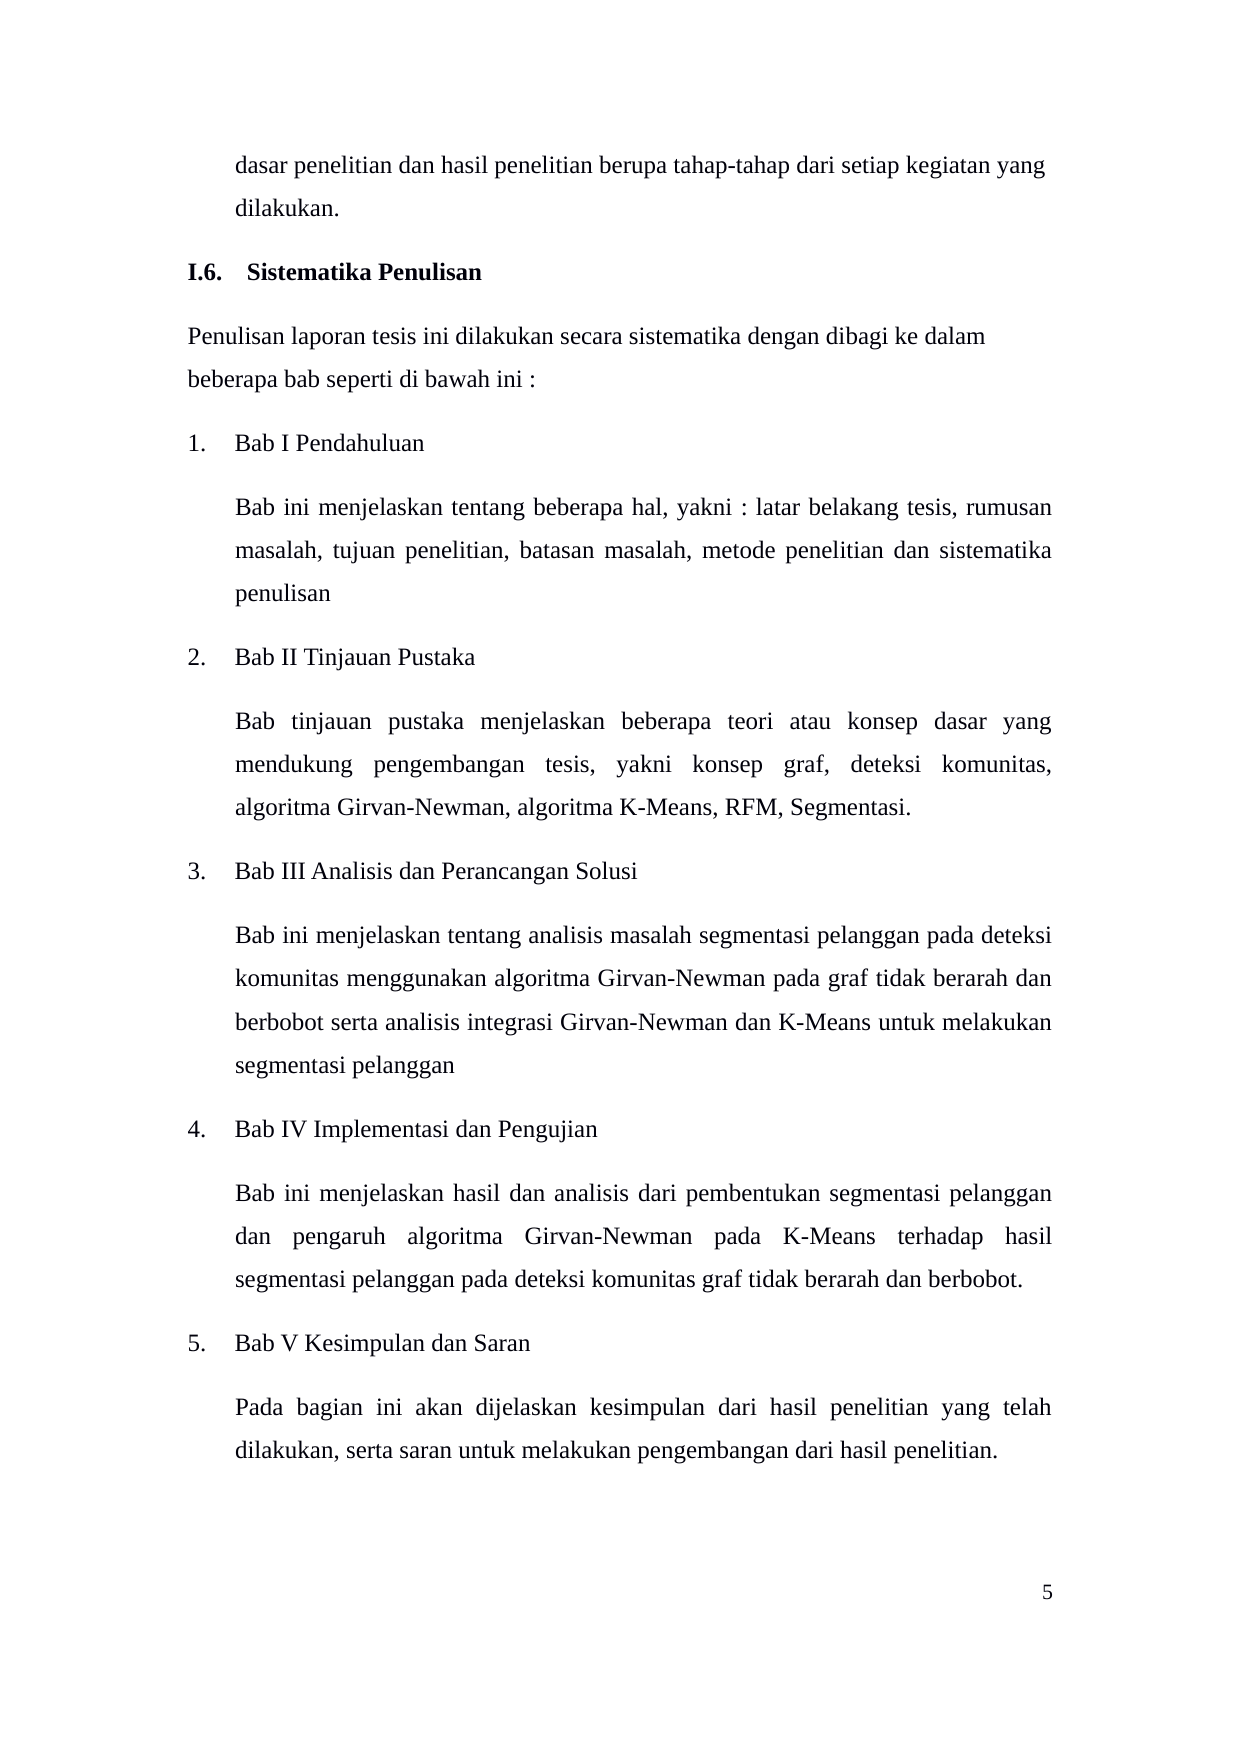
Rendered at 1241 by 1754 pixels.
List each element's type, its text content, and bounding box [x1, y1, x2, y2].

text Penulisan laporan tesis ini dilakukan secara sistematika dengan dibagi ke dalam beberapa bab seperti di bawah ini : [187, 321, 1053, 393]
list Bab II Tinjauan Pustaka [187, 642, 1053, 671]
list Bab V Kesimpulan dan Saran [187, 1328, 1053, 1357]
text Bab ini menjelaskan tentang analisis masalah segmentasi pelanggan pada deteksi komunitas menggunakan algoritma Girvan-Newman pada graf tidak berarah dan berbobot serta analisis integrasi Girvan-Newman dan K-Means untuk melakukan segmentasi pelanggan [235, 920, 1053, 1078]
text Bab tinjauan pustaka menjelaskan beberapa teori atau konsep dasar yang mendukung pengembangan tesis, yakni konsep graf, deteksi komunitas, algoritma Girvan-Newman, algoritma K-Means, RFM, Segmentasi. [235, 706, 1053, 821]
text Bab ini menjelaskan hasil dan analisis dari pembentukan segmentasi pelanggan dan pengaruh algoritma Girvan-Newman pada K-Means terhadap hasil segmentasi pelanggan pada deteksi komunitas graf tidak berarah dan berbobot. [235, 1178, 1053, 1293]
list Bab III Analisis dan Perancangan Solusi [187, 856, 1053, 885]
list Bab I Pendahuluan [187, 428, 1053, 457]
list Bab IV Implementasi dan Pengujian [187, 1114, 1053, 1142]
text dasar penelitian dan hasil penelitian berupa tahap-tahap dari setiap kegiatan yang dilakukan. [235, 150, 1053, 222]
text Bab ini menjelaskan tentang beberapa hal, yakni : latar belakang tesis, rumusan masalah, tujuan penelitian, batasan masalah, metode penelitian dan sistematika penulisan [235, 492, 1053, 607]
text Pada bagian ini akan dijelaskan kesimpulan dari hasil penelitian yang telah dilakukan, serta saran untuk melakukan pengembangan dari hasil penelitian. [235, 1392, 1053, 1464]
subtitle Sistematika Penulisan [187, 257, 1053, 286]
